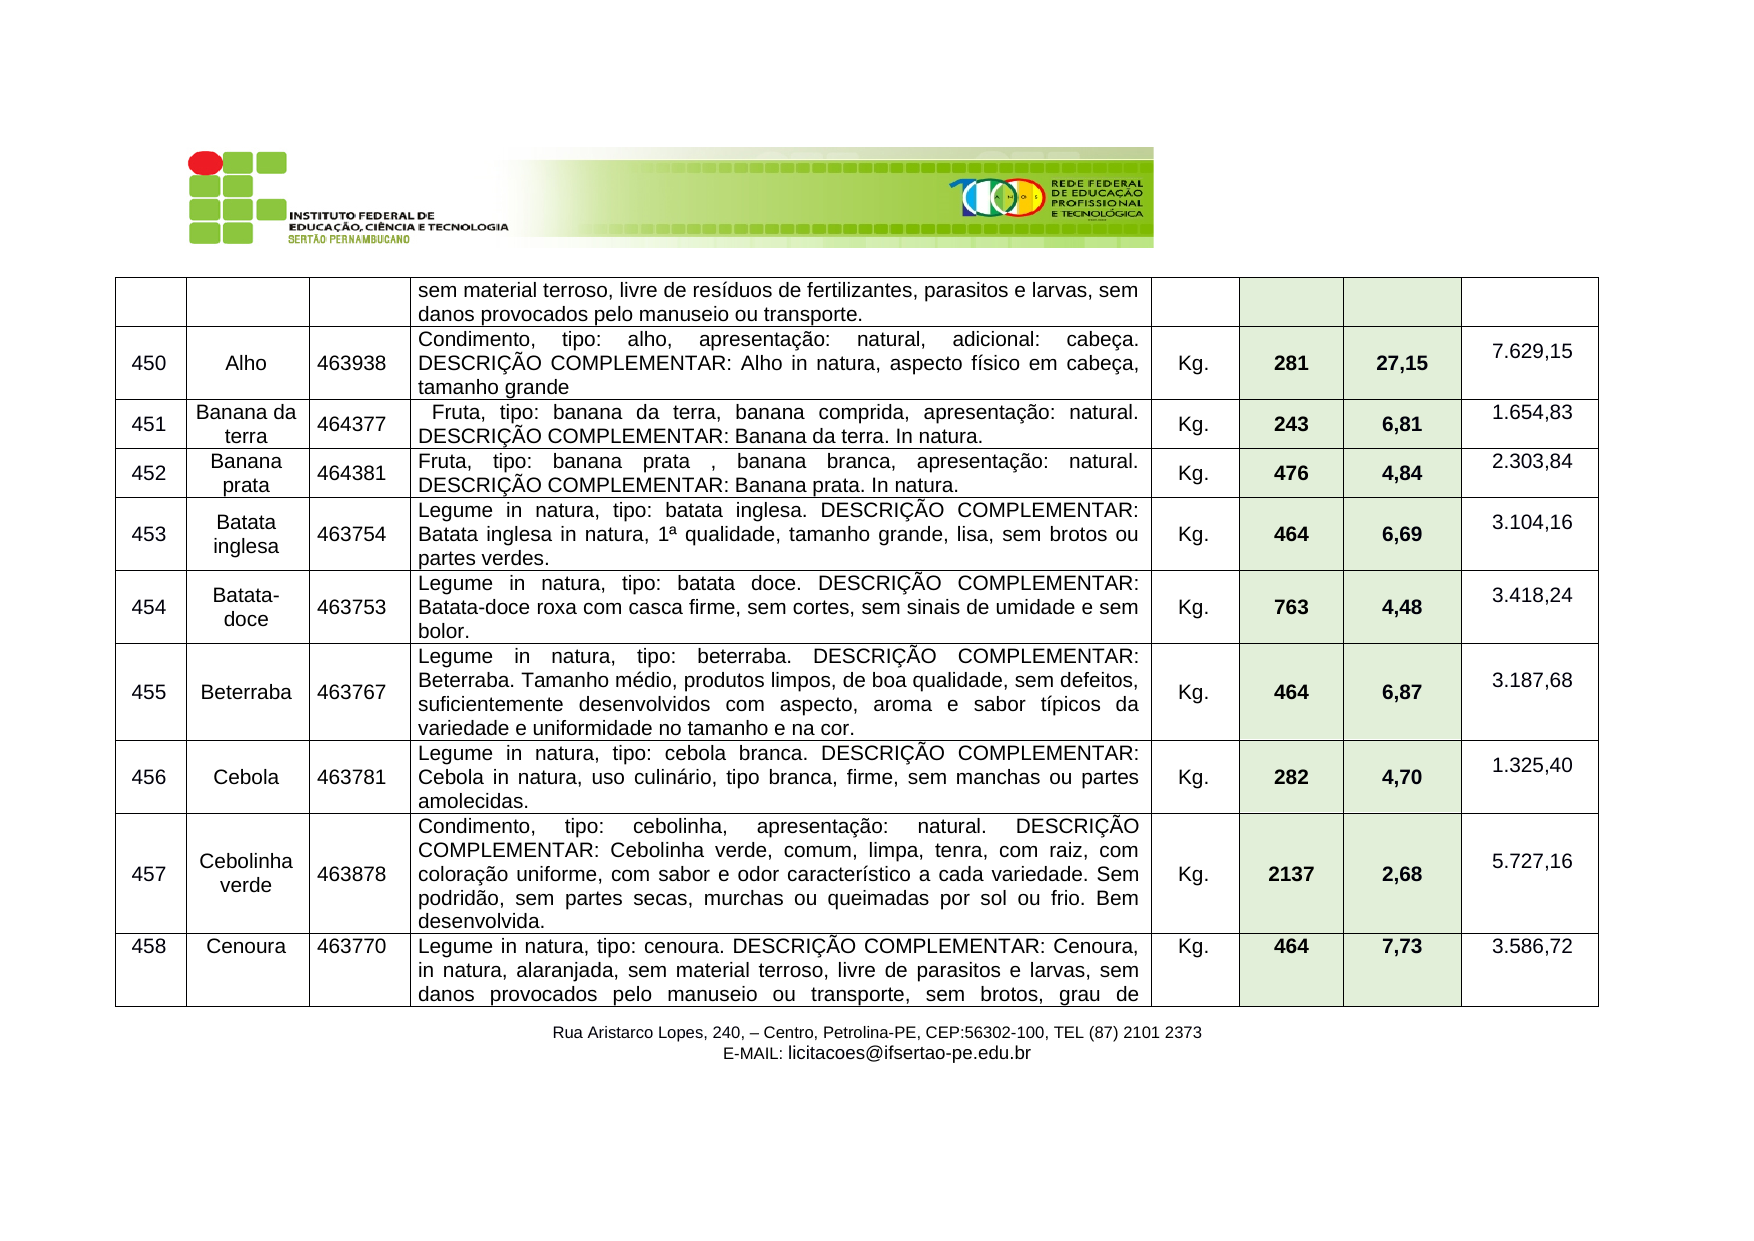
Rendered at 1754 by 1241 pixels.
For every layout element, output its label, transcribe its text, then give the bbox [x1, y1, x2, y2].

table_cell Legume in natura, tipo: batata inglesa. DESCRIÇÃO COMPLEMENTAR: Batata inglesa in natura, 1ª qualidade, tamanho grande, lisa, sem brotos ou partes verdes. [411, 498, 1151, 570]
table_cell 454 [116, 571, 186, 643]
table_cell 463878 [310, 814, 410, 933]
table_cell 4,70 [1344, 741, 1461, 812]
table_cell 6,69 [1344, 498, 1461, 570]
table_cell Batata-doce [187, 571, 309, 643]
table_cell 463770 [310, 934, 410, 1006]
table_cell 5.727,16 [1462, 814, 1598, 933]
table_cell 282 [1240, 741, 1343, 812]
table_cell 463753 [310, 571, 410, 643]
table_cell 464 [1240, 498, 1343, 570]
table_cell 243 [1240, 400, 1343, 448]
table_cell [1152, 278, 1239, 326]
table_cell Condimento, tipo: alho, apresentação: natural, adicional: cabeça. DESCRIÇÃO COMPLEMENTAR: Alho in natura, aspecto físico em cabeça, tamanho grande [411, 327, 1151, 399]
table_cell 6,81 [1344, 400, 1461, 448]
table_cell 2137 [1240, 814, 1343, 933]
table_cell 763 [1240, 571, 1343, 643]
table_cell Batata inglesa [187, 498, 309, 570]
table_cell [310, 278, 410, 326]
table_cell 458 [116, 934, 186, 1006]
table_cell [1344, 278, 1461, 326]
table_cell Cebola [187, 741, 309, 812]
table_cell Alho [187, 327, 309, 399]
table_cell Condimento, tipo: cebolinha, apresentação: natural. DESCRIÇÃO COMPLEMENTAR: Cebolinha verde, comum, limpa, tenra, com raiz, com coloração uniforme, com sabor e odor característico a cada variedade. Sem podridão, sem partes secas, murchas ou queimadas por sol ou frio. Bem desenvolvida. [411, 814, 1151, 933]
table_cell Legume in natura, tipo: cenoura. DESCRIÇÃO COMPLEMENTAR: Cenoura, in natura, alaranjada, sem material terroso, livre de parasitos e larvas, sem danos provocados pelo manuseio ou transporte, sem brotos, grau de [411, 934, 1151, 1006]
table_cell 457 [116, 814, 186, 933]
table_cell 463767 [310, 644, 410, 739]
table_cell Kg. [1152, 644, 1239, 739]
table_cell Kg. [1152, 449, 1239, 497]
table_cell 2,68 [1344, 814, 1461, 933]
table_cell Kg. [1152, 934, 1239, 1006]
table_cell 1.325,40 [1462, 741, 1598, 812]
table_cell Kg. [1152, 400, 1239, 448]
table_cell [116, 278, 186, 326]
table_cell 3.187,68 [1462, 644, 1598, 739]
table_cell 1.654,83 [1462, 400, 1598, 448]
table_cell [187, 278, 309, 326]
table_cell 452 [116, 449, 186, 497]
table_cell Kg. [1152, 741, 1239, 812]
table_cell Fruta, tipo: banana da terra, banana comprida, apresentação: natural. DESCRIÇÃO COMPLEMENTAR: Banana da terra. In natura. [411, 400, 1151, 448]
table_cell 3.418,24 [1462, 571, 1598, 643]
table_cell 464377 [310, 400, 410, 448]
table_cell Banana da terra [187, 400, 309, 448]
table_cell 464 [1240, 644, 1343, 739]
table_cell 281 [1240, 327, 1343, 399]
table_cell Kg. [1152, 498, 1239, 570]
table_cell 3.586,72 [1462, 934, 1598, 1006]
picture [177, 147, 1154, 248]
table_cell Kg. [1152, 327, 1239, 399]
table_cell 451 [116, 400, 186, 448]
table_cell 476 [1240, 449, 1343, 497]
table_cell 2.303,84 [1462, 449, 1598, 497]
table_cell Legume in natura, tipo: cebola branca. DESCRIÇÃO COMPLEMENTAR: Cebola in natura, uso culinário, tipo branca, firme, sem manchas ou partes amolecidas. [411, 741, 1151, 812]
table_cell 7.629,15 [1462, 327, 1598, 399]
table_cell 450 [116, 327, 186, 399]
table_cell 453 [116, 498, 186, 570]
table_cell 455 [116, 644, 186, 739]
table_cell Fruta, tipo: banana prata , banana branca, apresentação: natural. DESCRIÇÃO COMPLEMENTAR: Banana prata. In natura. [411, 449, 1151, 497]
table_cell 456 [116, 741, 186, 812]
table_cell 464381 [310, 449, 410, 497]
table_cell [1240, 278, 1343, 326]
table_cell Kg. [1152, 571, 1239, 643]
table_cell 464 [1240, 934, 1343, 1006]
table_cell Beterraba [187, 644, 309, 739]
table_cell sem material terroso, livre de resíduos de fertilizantes, parasitos e larvas, sem danos provocados pelo manuseio ou transporte. [411, 278, 1151, 326]
table_cell Kg. [1152, 814, 1239, 933]
table_cell 463754 [310, 498, 410, 570]
table_cell 4,48 [1344, 571, 1461, 643]
table_cell Legume in natura, tipo: beterraba. DESCRIÇÃO COMPLEMENTAR: Beterraba. Tamanho médio, produtos limpos, de boa qualidade, sem defeitos, suficientemente desenvolvidos com aspecto, aroma e sabor típicos da variedade e uniformidade no tamanho e na cor. [411, 644, 1151, 739]
table_cell Cenoura [187, 934, 309, 1006]
table_cell 27,15 [1344, 327, 1461, 399]
table_cell 463781 [310, 741, 410, 812]
table_cell 3.104,16 [1462, 498, 1598, 570]
table_cell [1462, 278, 1598, 326]
table_cell 4,84 [1344, 449, 1461, 497]
table_cell Banana prata [187, 449, 309, 497]
table_cell 463938 [310, 327, 410, 399]
table_cell 6,87 [1344, 644, 1461, 739]
table_cell Legume in natura, tipo: batata doce. DESCRIÇÃO COMPLEMENTAR: Batata-doce roxa com casca firme, sem cortes, sem sinais de umidade e sem bolor. [411, 571, 1151, 643]
table_cell 7,73 [1344, 934, 1461, 1006]
table_cell Cebolinha verde [187, 814, 309, 933]
